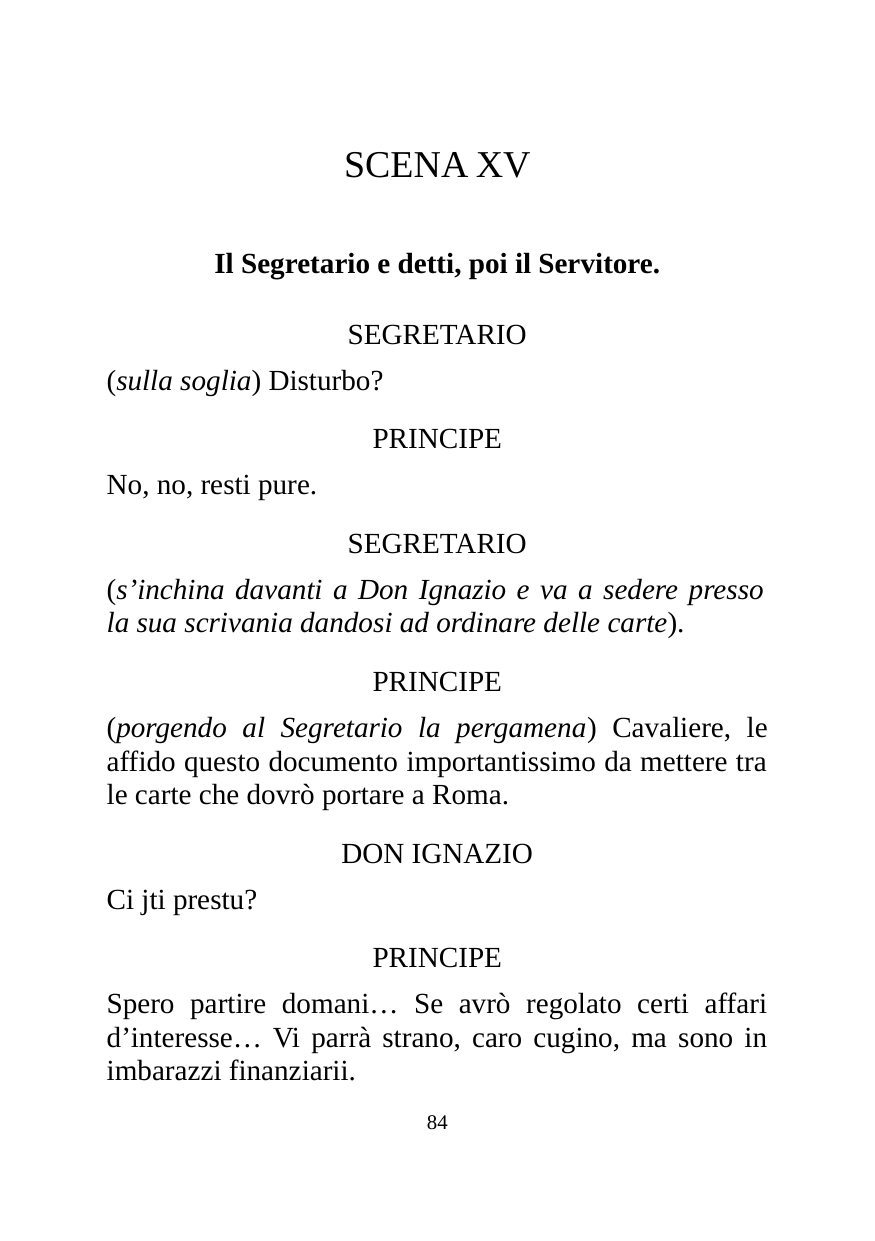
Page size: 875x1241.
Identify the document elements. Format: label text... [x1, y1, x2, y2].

text DON IGNAZIO [106, 836, 768, 869]
text SEGRETARIO [106, 526, 768, 559]
text Ci jti prestu? [106, 882, 768, 915]
text (porgendo al Segretario la pergamena) Cavaliere, le affido questo documento importantissimo da mettere tra le carte che dovrò portare a Roma. [106, 710, 768, 811]
text (sulla soglia) Disturbo? [106, 363, 768, 396]
text PRINCIPE [106, 940, 768, 974]
text Spero partire domani… Se avrò regolato certi affari d’interesse… Vi parrà strano, caro cugino, ma sono in imbarazzi finanziarii. [106, 986, 768, 1087]
text No, no, resti pure. [106, 467, 768, 501]
text (s’inchina davanti a Don Ignazio e va a sedere presso la sua scrivania dandosi ad ordinare delle carte). [106, 572, 768, 639]
text PRINCIPE [106, 664, 768, 698]
subtitle SCENA XV [106, 142, 768, 185]
text Il Segretario e detti, poi il Servitore. [106, 246, 768, 279]
text SEGRETARIO [106, 317, 768, 350]
text PRINCIPE [106, 421, 768, 455]
